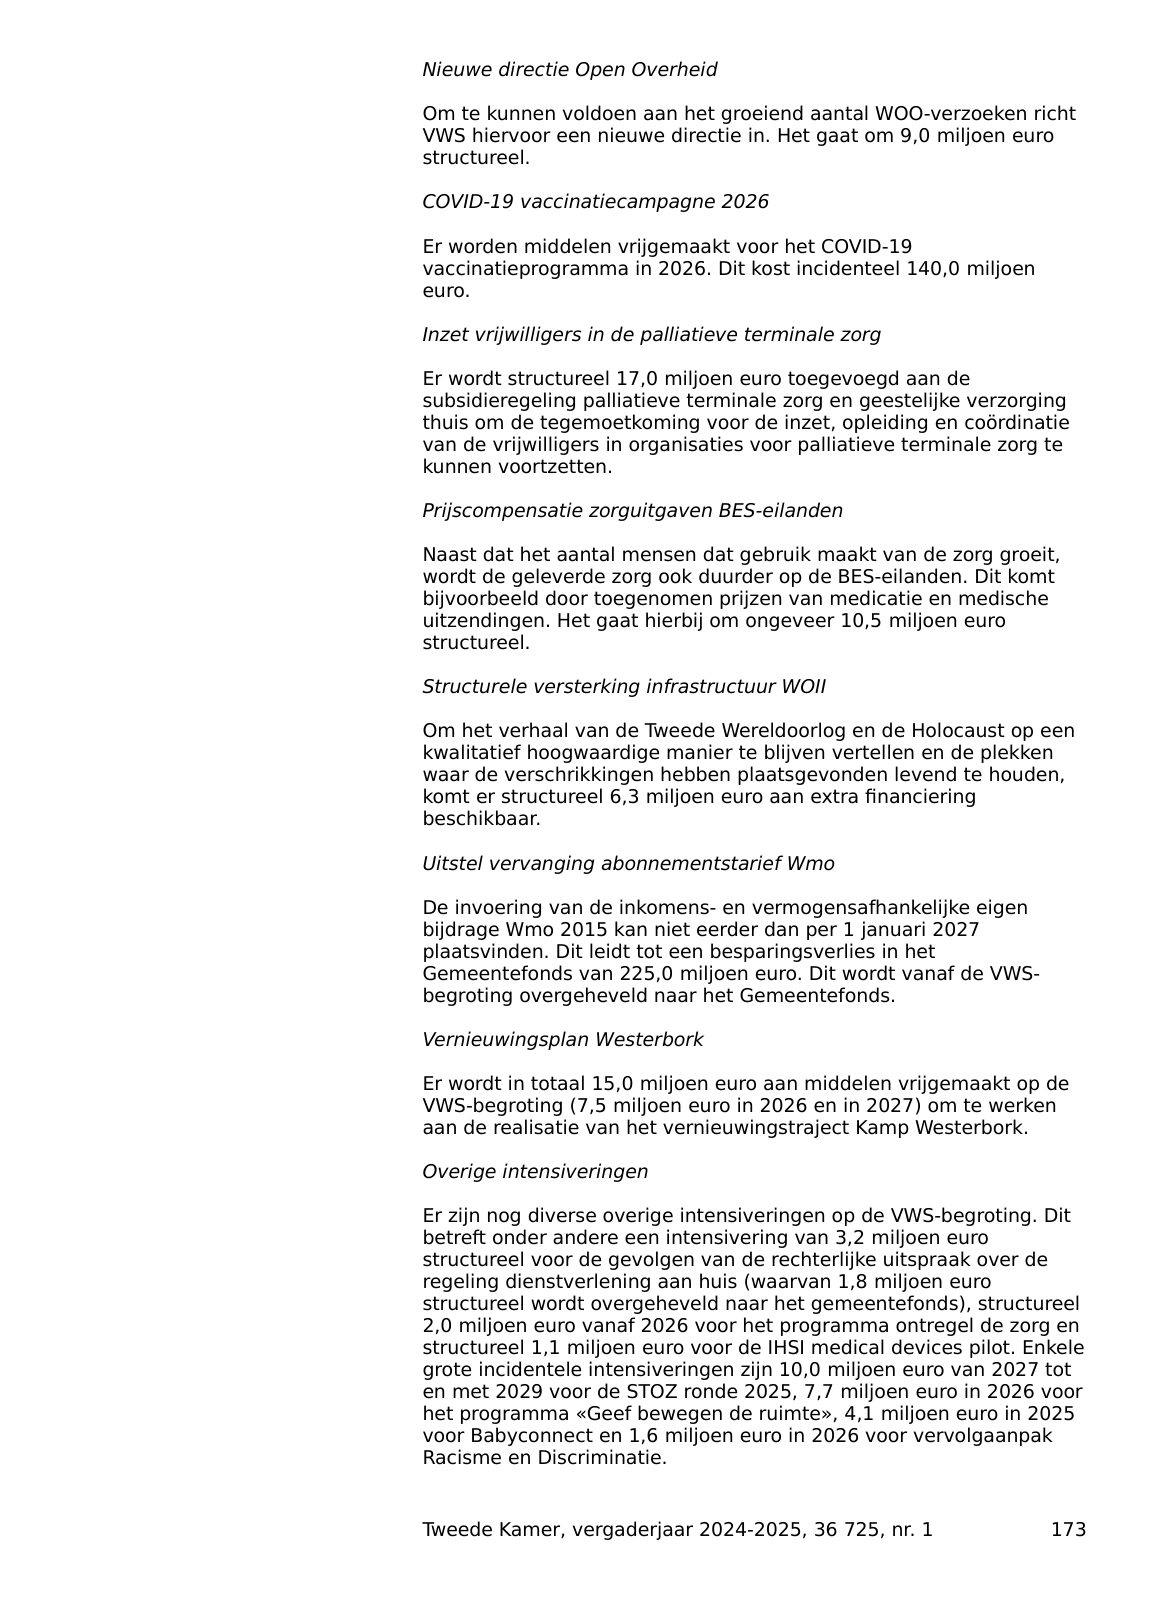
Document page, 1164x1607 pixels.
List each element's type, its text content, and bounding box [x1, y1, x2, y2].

subtitle Nieuwe directie Open Overheid [422, 59, 1087, 81]
text Er wordt in totaal 15,0 miljoen euro aan middelen vrijgemaakt op de VWS-begroting (7,5 miljoen euro in 2026 en in 2027) om te werken aan de realisatie van het vernieuwingstraject Kamp Westerbork. [422, 1073, 1087, 1139]
text Om te kunnen voldoen aan het groeiend aantal WOO-verzoeken richt VWS hiervoor een nieuwe directie in. Het gaat om 9,0 miljoen euro structureel. [422, 103, 1087, 169]
text Er worden middelen vrijgemaakt voor het COVID-19 vaccinatieprogramma in 2026. Dit kost incidenteel 140,0 miljoen euro. [422, 236, 1087, 301]
text Naast dat het aantal mensen dat gebruik maakt van de zorg groeit, wordt de geleverde zorg ook duurder op de BES-eilanden. Dit komt bijvoorbeeld door toegenomen prijzen van medicatie en medische uitzendingen. Het gaat hierbij om ongeveer 10,5 miljoen euro structureel. [422, 544, 1087, 654]
subtitle Uitstel vervanging abonnementstarief Wmo [422, 852, 1087, 874]
text Er zijn nog diverse overige intensiveringen op de VWS-begroting. Dit betreft onder andere een intensivering van 3,2 miljoen euro structureel voor de gevolgen van de rechterlijke uitspraak over de regeling dienstverlening aan huis (waarvan 1,8 miljoen euro structureel wordt overgeheveld naar het gemeentefonds), structureel 2,0 miljoen euro vanaf 2026 voor het programma ontregel de zorg en structureel 1,1 miljoen euro voor de IHSI medical devices pilot. Enkele grote incidentele intensiveringen zijn 10,0 miljoen euro van 2027 tot en met 2029 voor de STOZ ronde 2025, 7,7 miljoen euro in 2026 voor het programma «Geef bewegen de ruimte», 4,1 miljoen euro in 2025 voor Babyconnect en 1,6 miljoen euro in 2026 voor vervolgaanpak Racisme en Discriminatie. [422, 1205, 1087, 1469]
subtitle Structurele versterking infrastructuur WOII [422, 676, 1087, 698]
subtitle COVID-19 vaccinatiecampagne 2026 [422, 191, 1087, 213]
subtitle Prijscompensatie zorguitgaven BES-eilanden [422, 500, 1087, 522]
text Om het verhaal van de Tweede Wereldoorlog en de Holocaust op een kwalitatief hoogwaardige manier te blijven vertellen en de plekken waar de verschrikkingen hebben plaatsgevonden levend te houden, komt er structureel 6,3 miljoen euro aan extra financiering beschikbaar. [422, 720, 1087, 830]
text Er wordt structureel 17,0 miljoen euro toegevoegd aan de subsidieregeling palliatieve terminale zorg en geestelijke verzorging thuis om de tegemoetkoming voor de inzet, opleiding en coördinatie van de vrijwilligers in organisaties voor palliatieve terminale zorg te kunnen voortzetten. [422, 368, 1087, 478]
subtitle Vernieuwingsplan Westerbork [422, 1029, 1087, 1051]
subtitle Overige intensiveringen [422, 1161, 1087, 1183]
subtitle Inzet vrijwilligers in de palliatieve terminale zorg [422, 324, 1087, 346]
text De invoering van de inkomens- en vermogensafhankelijke eigen bijdrage Wmo 2015 kan niet eerder dan per 1 januari 2027 plaatsvinden. Dit leidt tot een besparingsverlies in het Gemeentefonds van 225,0 miljoen euro. Dit wordt vanaf de VWS-begroting overgeheveld naar het Gemeentefonds. [422, 897, 1087, 1006]
